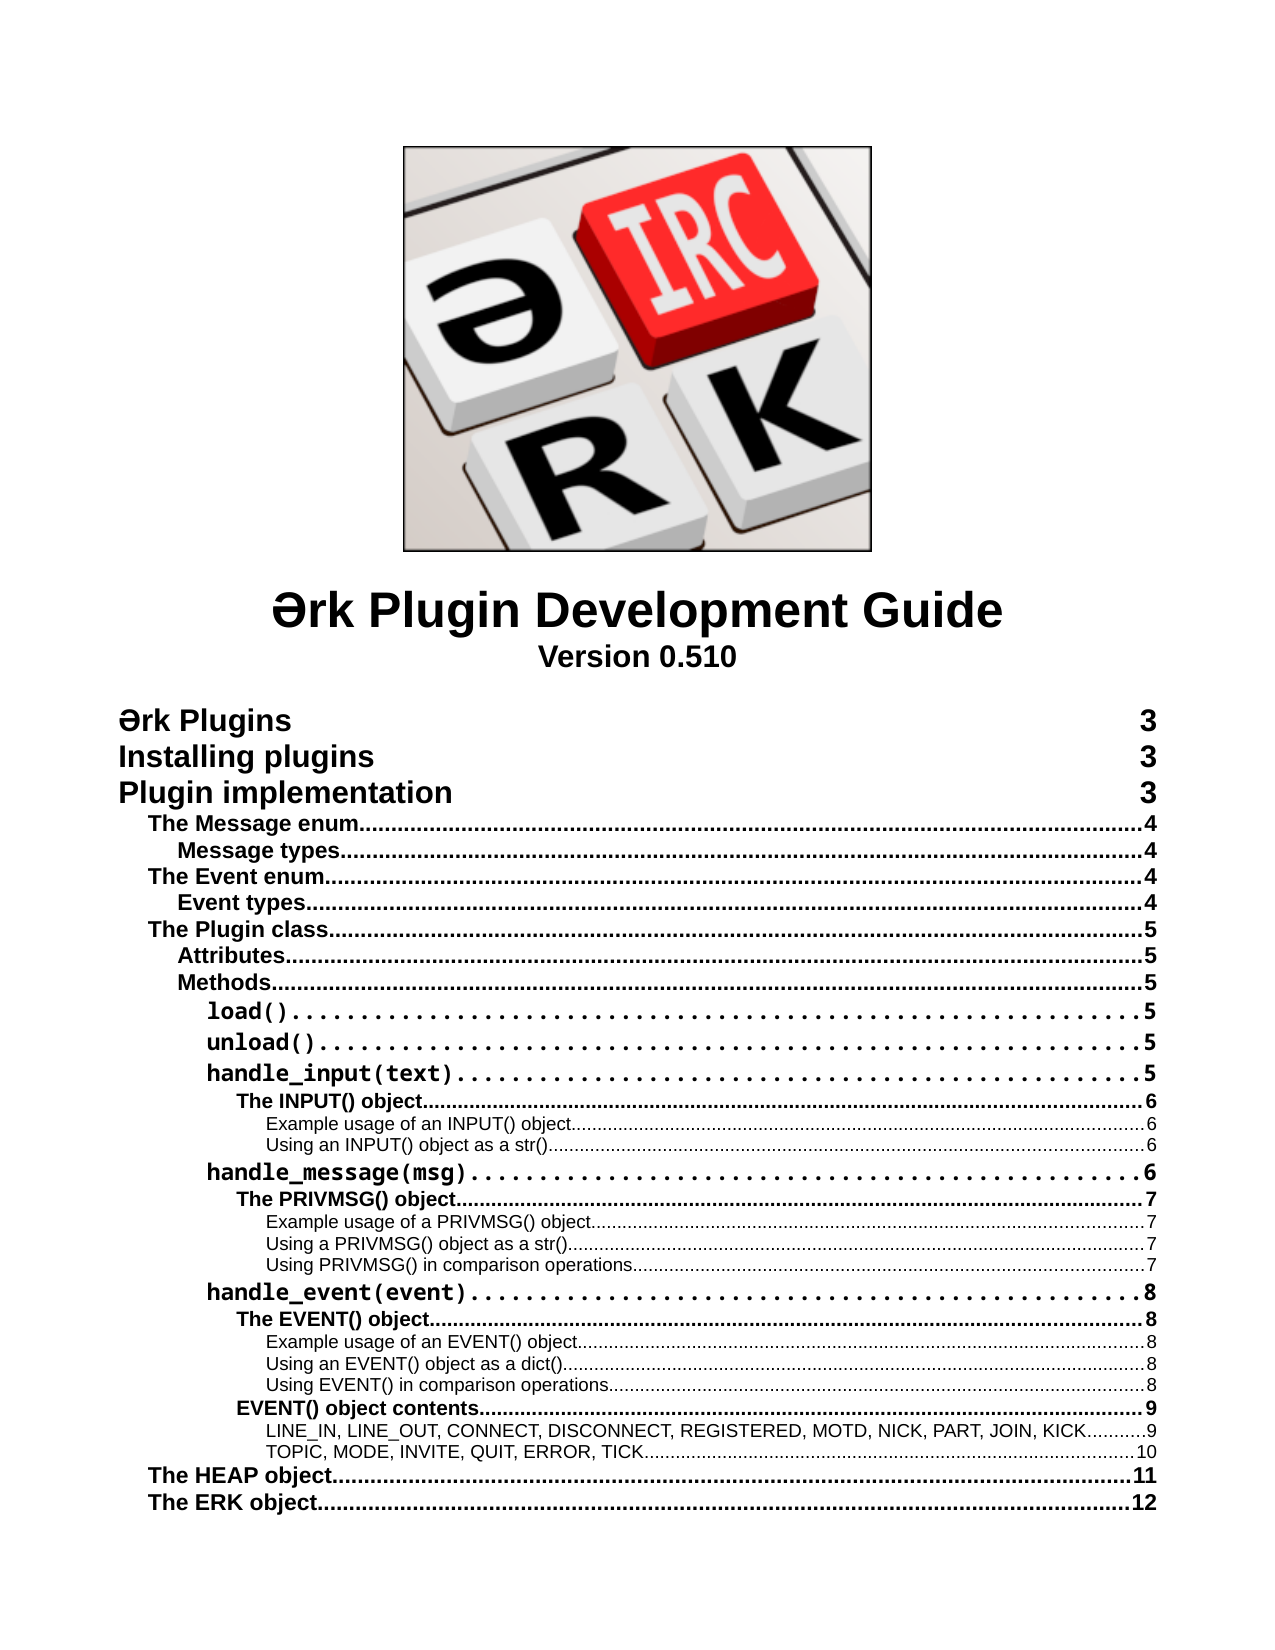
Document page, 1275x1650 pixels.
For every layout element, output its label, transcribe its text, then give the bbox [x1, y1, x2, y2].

text Using EVENT() in comparison operations 8 [266, 1374, 1157, 1395]
text The PRIVMSG() object 7 [236, 1187, 1157, 1211]
text handle_input(text) 5 [207, 1057, 1157, 1088]
text handle_event(event) 8 [207, 1276, 1157, 1307]
text The Plugin class 5 [148, 916, 1157, 942]
text The ERK object 12 [148, 1489, 1157, 1515]
text Message types 4 [177, 837, 1157, 863]
text Plugin implementation 3 [118, 774, 1157, 810]
picture [403, 146, 872, 552]
text Ərk Plugins 3 [118, 702, 1157, 738]
text The Message enum 4 [148, 810, 1157, 837]
text Attributes 5 [177, 942, 1157, 968]
text Ərk Plugin Development Guide [118, 580, 1157, 638]
text Methods 5 [177, 968, 1157, 995]
text Example usage of a PRIVMSG() object 7 [266, 1211, 1157, 1232]
text The Event enum 4 [148, 863, 1157, 889]
text The INPUT() object 6 [236, 1088, 1157, 1112]
text EVENT() object contents 9 [236, 1395, 1157, 1419]
text LINE_IN, LINE_OUT, CONNECT, DISCONNECT, REGISTERED, MOTD, NICK, PART, JOIN, KICK 9 [266, 1419, 1157, 1441]
text unload() 5 [207, 1026, 1157, 1057]
text Version 0.510 [118, 638, 1157, 674]
text Using a PRIVMSG() object as a str() 7 [266, 1232, 1157, 1254]
text Using an EVENT() object as a dict() 8 [266, 1352, 1157, 1374]
text Example usage of an EVENT() object 8 [266, 1331, 1157, 1352]
text The EVENT() object 8 [236, 1307, 1157, 1331]
text Using an INPUT() object as a str() 6 [266, 1134, 1157, 1156]
text The HEAP object 11 [148, 1462, 1157, 1489]
text Event types 4 [177, 889, 1157, 916]
text Installing plugins 3 [118, 738, 1157, 774]
text handle_message(msg) 6 [207, 1156, 1157, 1187]
text Using PRIVMSG() in comparison operations 7 [266, 1254, 1157, 1276]
text TOPIC, MODE, INVITE, QUIT, ERROR, TICK 10 [266, 1441, 1157, 1462]
text load() 5 [207, 995, 1157, 1026]
text Example usage of an INPUT() object 6 [266, 1112, 1157, 1134]
